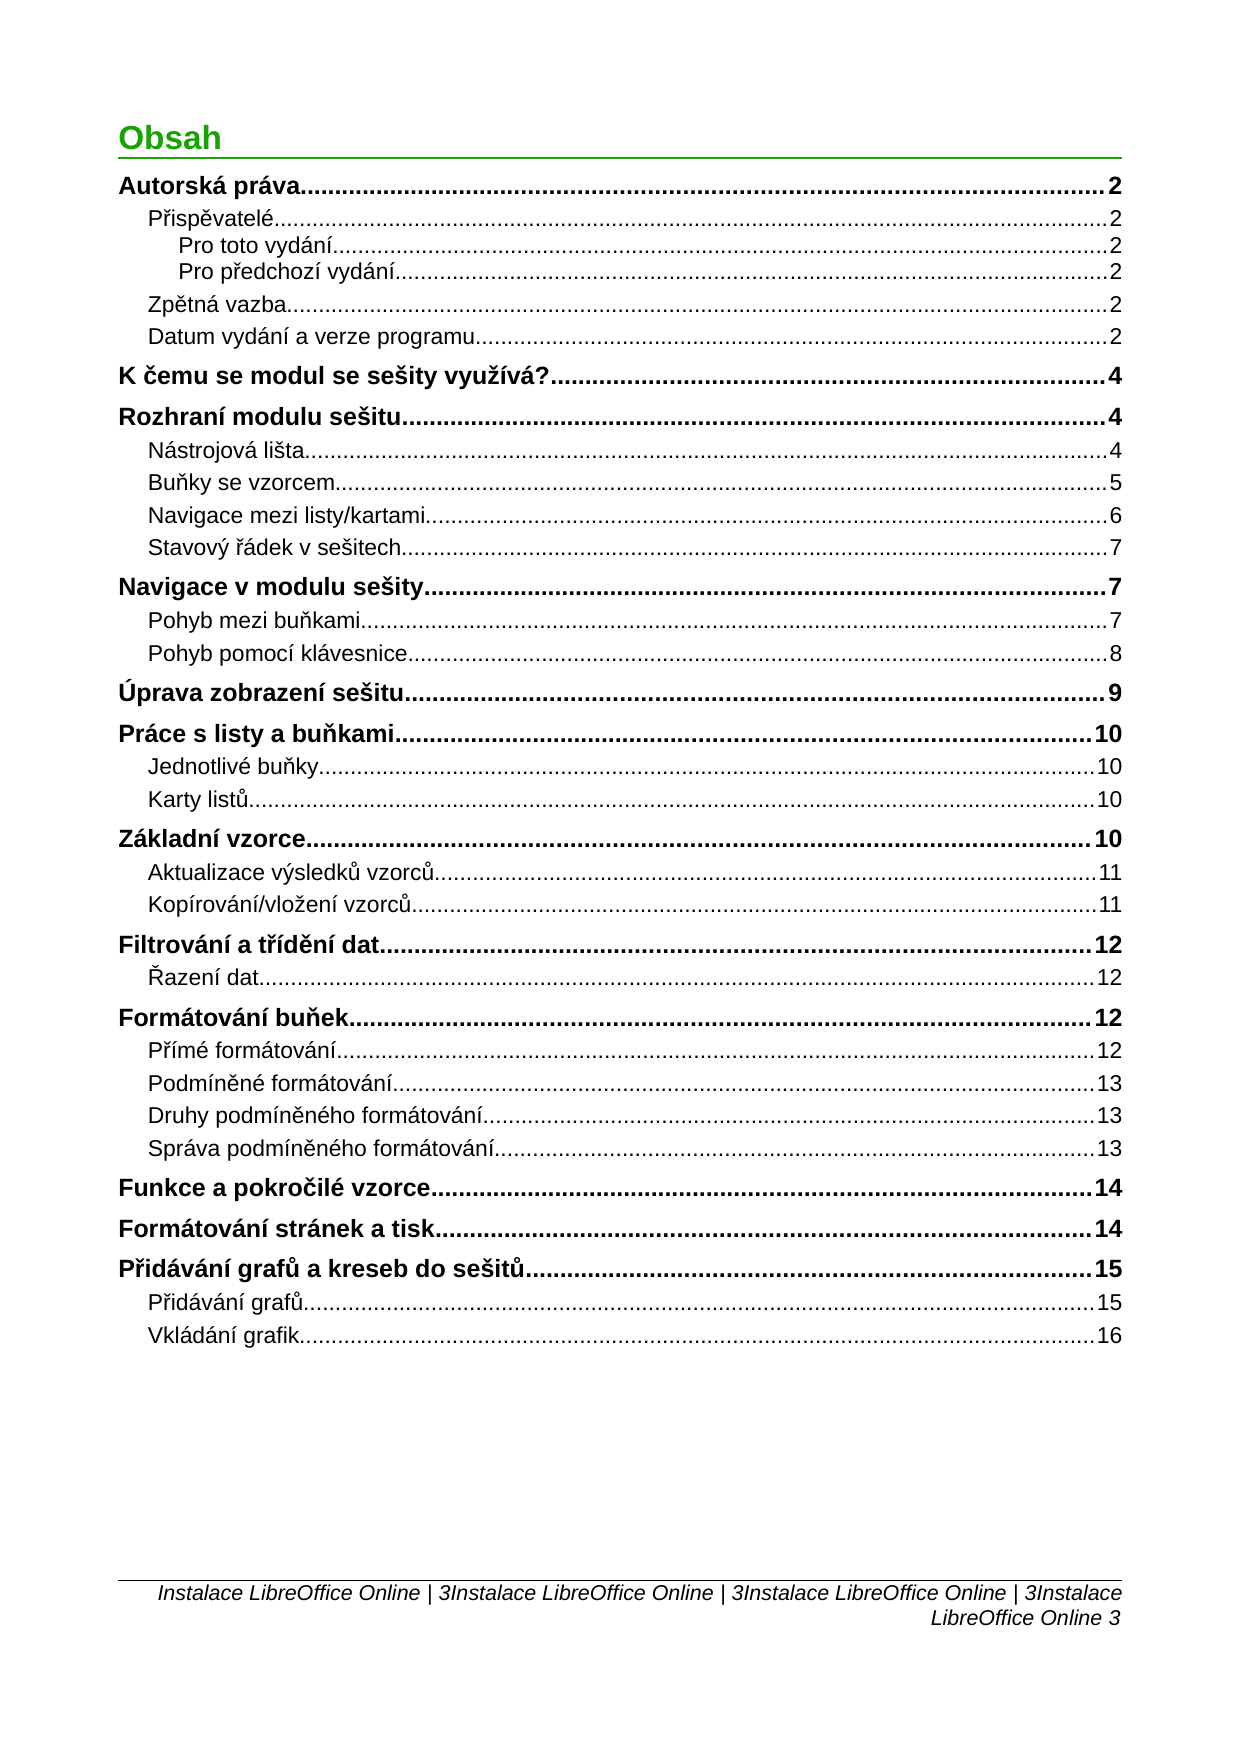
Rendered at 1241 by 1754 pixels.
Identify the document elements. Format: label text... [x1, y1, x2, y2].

text Pro předchozí vydání 2 [178, 258, 1122, 284]
text Navigace v modulu sešity 7 [118, 572, 1122, 601]
text Pohyb pomocí klávesnice 8 [148, 639, 1122, 666]
text Filtrování a třídění dat 12 [118, 929, 1122, 958]
text Přidávání grafů a kreseb do sešitů 15 [118, 1254, 1122, 1283]
text Správa podmíněného formátování 13 [148, 1135, 1122, 1161]
text Vkládání grafik 16 [148, 1322, 1122, 1348]
text Přidávání grafů 15 [148, 1289, 1122, 1316]
text Rozhraní modulu sešitu 4 [118, 402, 1122, 431]
text Pro toto vydání 2 [178, 232, 1122, 258]
text Funkce a pokročilé vzorce 14 [118, 1173, 1122, 1202]
text Jednotlivé buňky 10 [148, 753, 1122, 780]
text Pohyb mezi buňkami 7 [148, 607, 1122, 633]
text Práce s listy a buňkami 10 [118, 718, 1122, 747]
text Formátování buňek 12 [118, 1003, 1122, 1031]
text Formátování stránek a tisk 14 [118, 1214, 1122, 1242]
text Úprava zobrazení sešitu 9 [118, 678, 1122, 707]
text Kopírování/vložení vzorců 11 [148, 891, 1122, 918]
text Zpětná vazba 2 [148, 291, 1122, 317]
text Buňky se vzorcem 5 [148, 469, 1122, 496]
text Karty listů 10 [148, 786, 1122, 812]
text Základní vzorce 10 [118, 824, 1122, 853]
text Přispěvatelé 2 [148, 205, 1122, 232]
text K čemu se modul se sešity využívá? 4 [118, 361, 1122, 390]
text Řazení dat 12 [148, 964, 1122, 991]
text Aktualizace výsledků vzorců 11 [148, 859, 1122, 885]
text Autorská práva 2 [118, 171, 1122, 199]
text Druhy podmíněného formátování 13 [148, 1102, 1122, 1129]
text Datum vydání a verze programu 2 [148, 323, 1122, 349]
text Nástrojová lišta 4 [148, 437, 1122, 463]
subtitle Obsah [118, 118, 1122, 157]
text Stavový řádek v sešitech 7 [148, 534, 1122, 560]
text Přímé formátování 12 [148, 1037, 1122, 1064]
text Navigace mezi listy/kartami 6 [148, 502, 1122, 528]
text Podmíněné formátování 13 [148, 1070, 1122, 1096]
